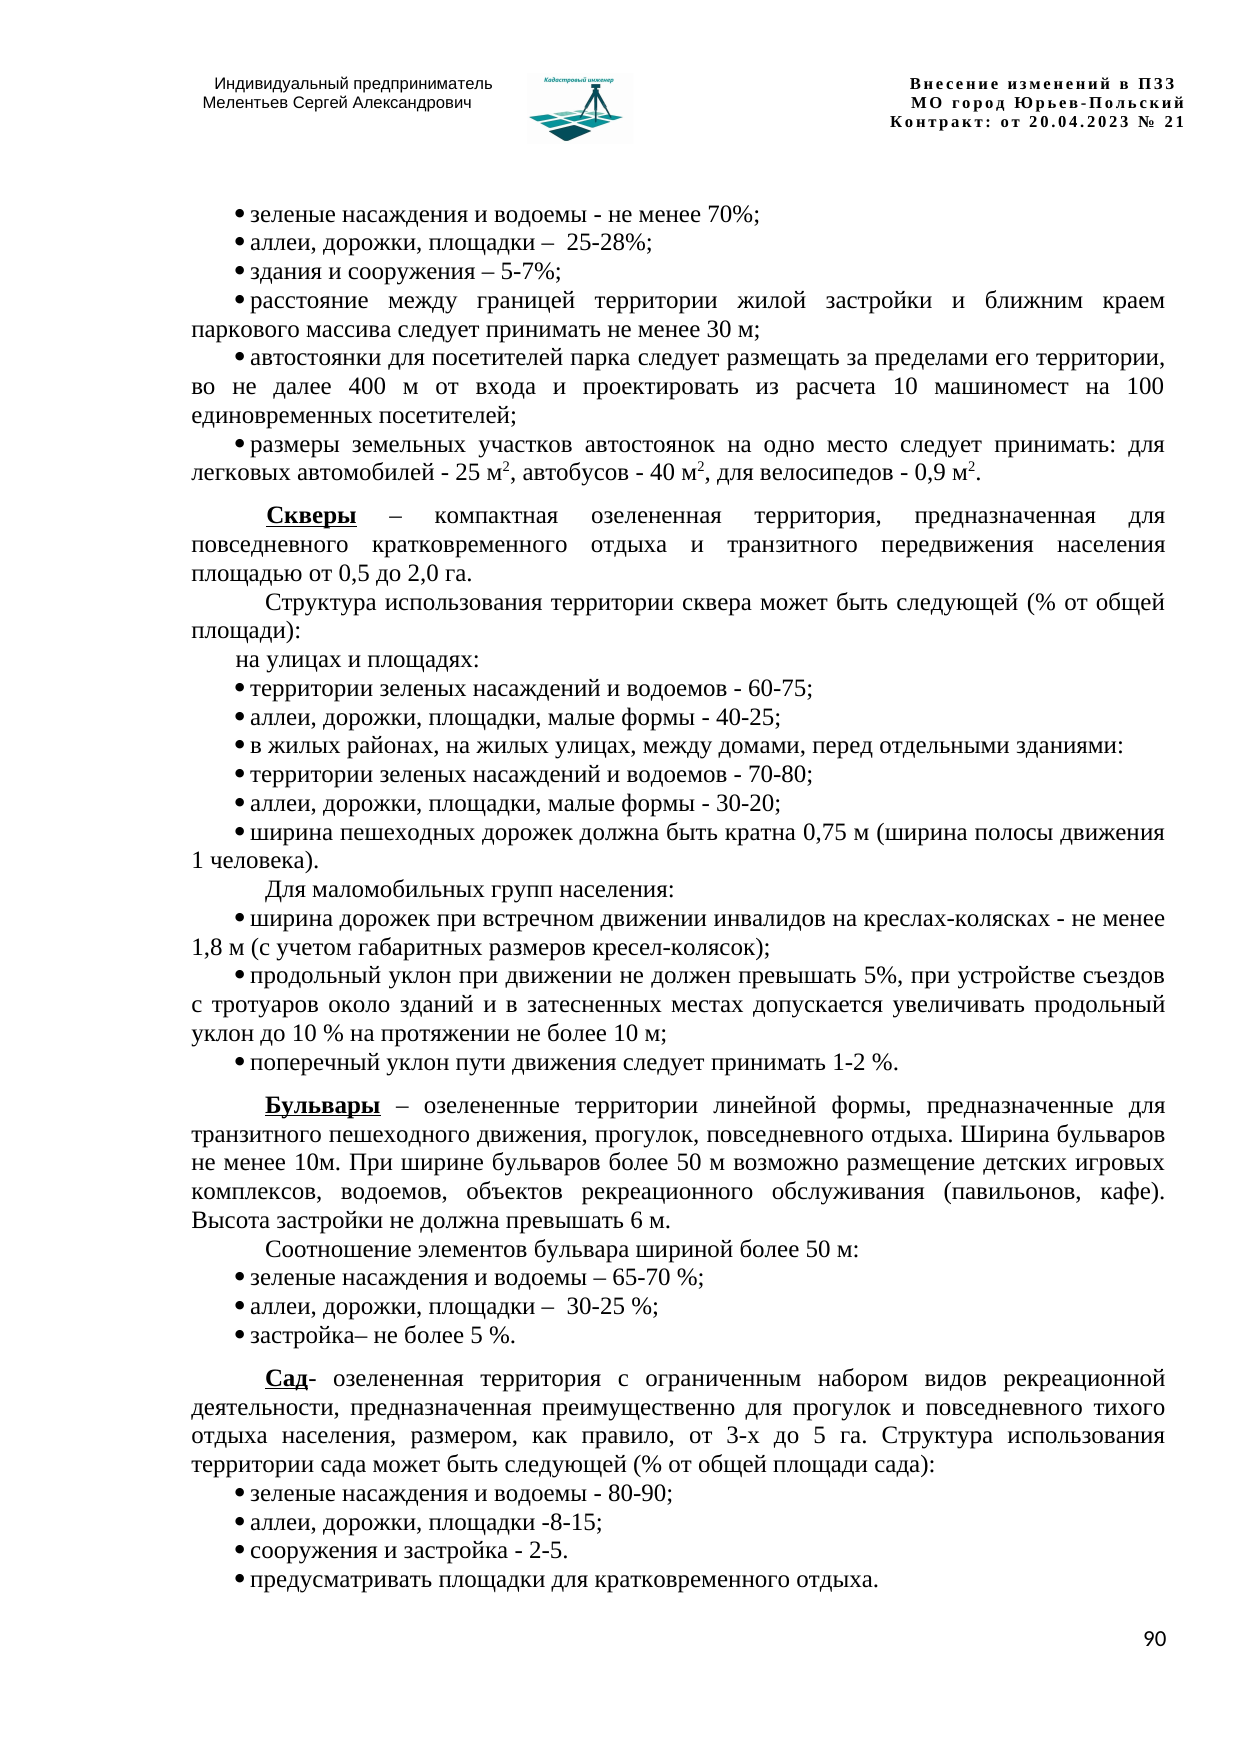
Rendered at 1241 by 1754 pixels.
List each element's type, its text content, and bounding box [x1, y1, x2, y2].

list поперечный уклон пути движения следует принимать 1-2 %. [191, 1047, 1166, 1076]
text Скверы – компактная озелененная территория, предназначенная для повседневного кратковременного отдыха и транзитного передвижения населения площадью от 0,5 до 2,0 га. [191, 501, 1166, 587]
picture [527, 73, 634, 144]
list здания и сооружения – 5-7%; [191, 256, 1166, 285]
text Структура использования территории сквера может быть следующей (% от общей площади): [191, 587, 1166, 644]
list расстояние между границей территории жилой застройки и ближним краем паркового массива следует принимать не менее 30 м; [191, 285, 1166, 342]
list ширина дорожек при встречном движении инвалидов на креслах-колясках - не менее 1,8 м (с учетом габаритных размеров кресел-колясок); [191, 903, 1166, 961]
text Сад- озелененная территория с ограниченным набором видов рекреационной деятельности, предназначенная преимущественно для прогулок и повседневного тихого отдыха населения, размером, как правило, от 3-х до 5 га. Структура использования территории сада может быть следующей (% от общей площади сада): [191, 1363, 1166, 1478]
text Соотношение элементов бульвара шириной более 50 м: [191, 1234, 1166, 1262]
list территории зеленых насаждений и водоемов - 60-75; [191, 673, 1166, 702]
list аллеи, дорожки, площадки – 25-28%; [191, 227, 1166, 256]
list размеры земельных участков автостоянок на одно место следует принимать: для легковых автомобилей - 25 м2, автобусов - 40 м2, для велосипедов - 0,9 м2. [191, 429, 1166, 486]
text Бульвары – озелененные территории линейной формы, предназначенные для транзитного пешеходного движения, прогулок, повседневного отдыха. Ширина бульваров не менее 10м. При ширине бульваров более 50 м возможно размещение детских игровых комплексов, водоемов, объектов рекреационного обслуживания (павильонов, кафе). Высота застройки не должна превышать 6 м. [191, 1090, 1166, 1234]
list в жилых районах, на жилых улицах, между домами, перед отдельными зданиями: [191, 731, 1166, 759]
list аллеи, дорожки, площадки – 30-25 %; [191, 1291, 1166, 1320]
list предусматривать площадки для кратковременного отдыха. [191, 1564, 1166, 1593]
list зеленые насаждения и водоемы – 65-70 %; [191, 1262, 1166, 1291]
list продольный уклон при движении не должен превышать 5%, при устройстве съездов с тротуаров около зданий и в затесненных местах допускается увеличивать продольный уклон до 10 % на протяжении не более 10 м; [191, 961, 1166, 1047]
list зеленые насаждения и водоемы - не менее 70%; [191, 199, 1166, 227]
list зеленые насаждения и водоемы - 80-90; [191, 1478, 1166, 1507]
list ширина пешеходных дорожек должна быть кратна 0,75 м (ширина полосы движения 1 человека). [191, 817, 1166, 874]
list застройка– не более 5 %. [191, 1320, 1166, 1349]
list аллеи, дорожки, площадки, малые формы - 40-25; [191, 702, 1166, 731]
list территории зеленых насаждений и водоемов - 70-80; [191, 759, 1166, 788]
list аллеи, дорожки, площадки, малые формы - 30-20; [191, 788, 1166, 817]
text на улицах и площадях: [191, 644, 1166, 673]
list аллеи, дорожки, площадки -8-15; [191, 1507, 1166, 1536]
text Для маломобильных групп населения: [191, 874, 1166, 903]
list сооружения и застройка - 2-5. [191, 1536, 1166, 1564]
list автостоянки для посетителей парка следует размещать за пределами его территории, во не далее 400 м от входа и проектировать из расчета 10 машиномест на 100 единовременных посетителей; [191, 342, 1166, 429]
